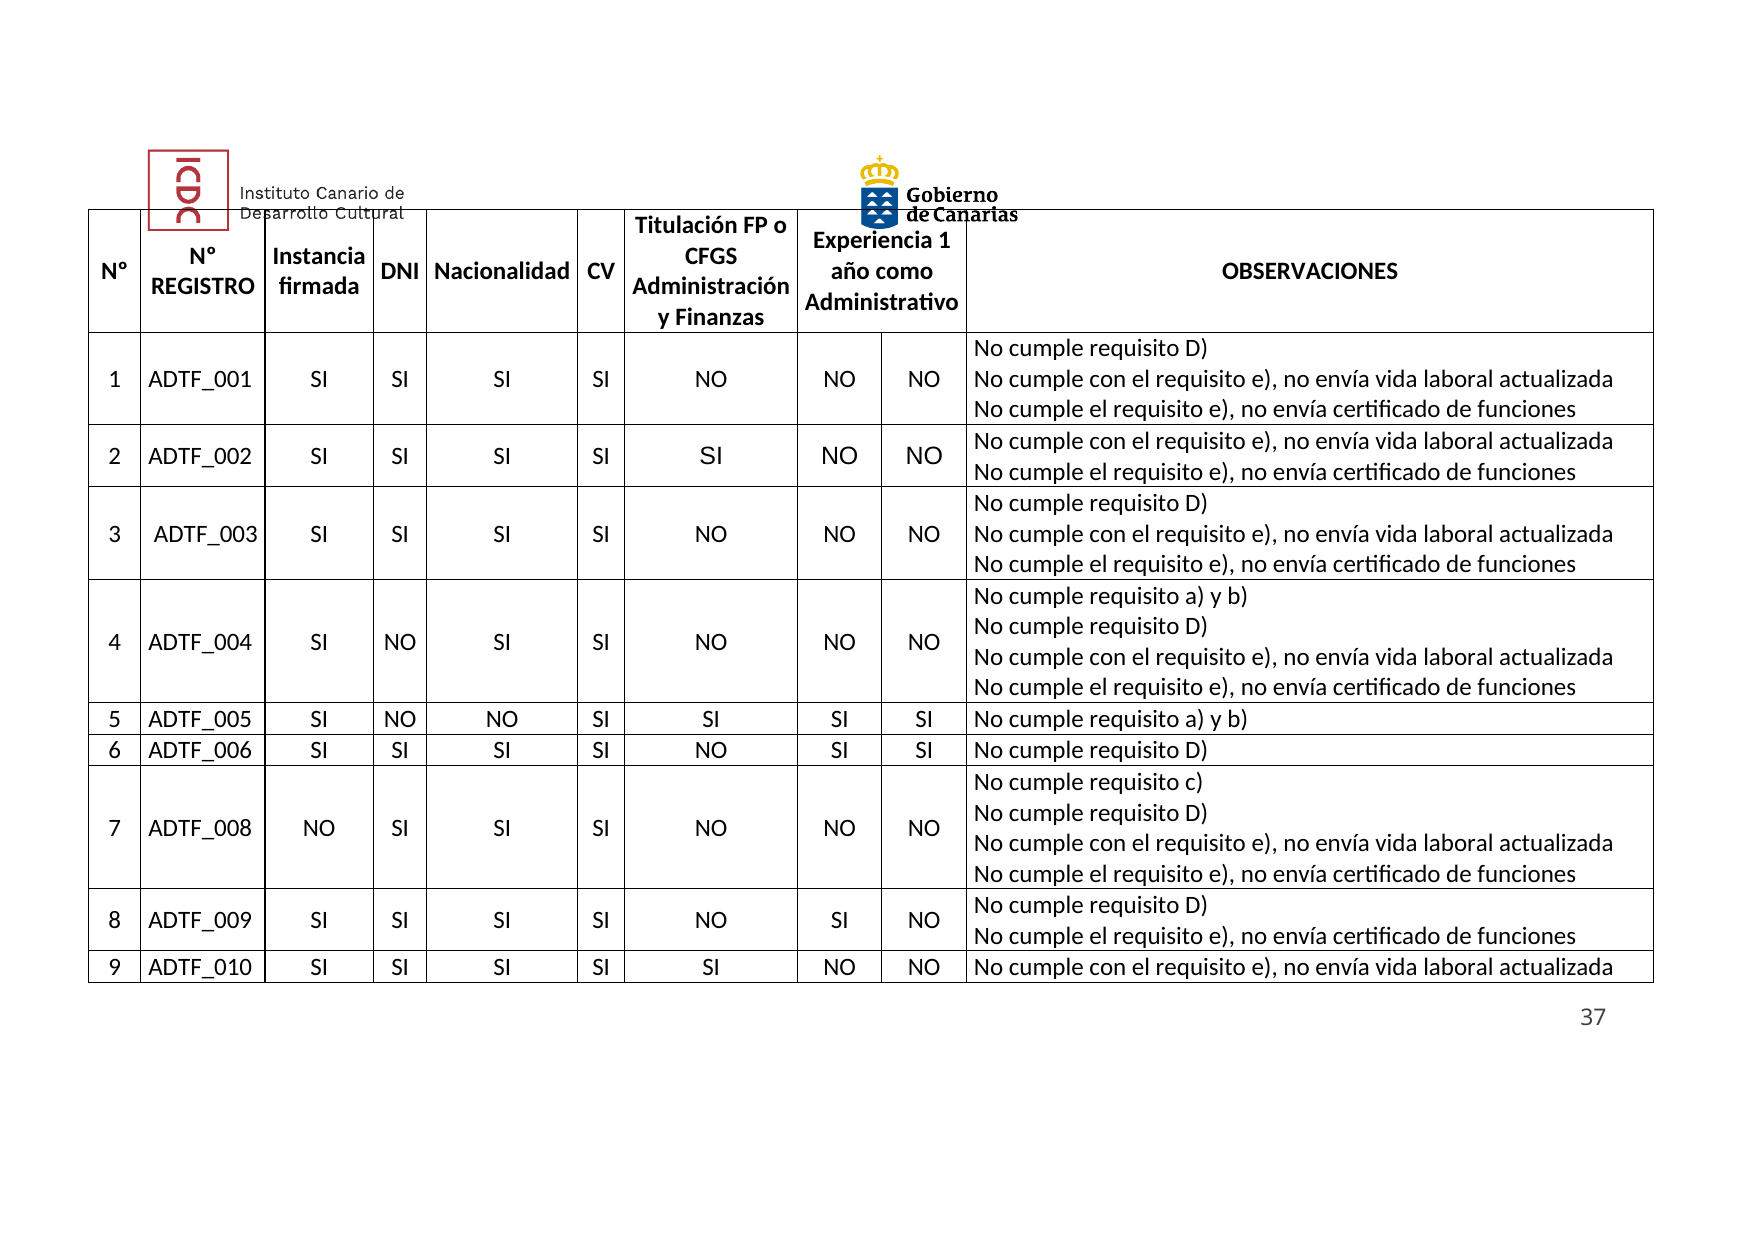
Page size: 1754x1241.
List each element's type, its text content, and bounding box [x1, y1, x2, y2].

table_cell 6 [89, 735, 140, 765]
table_cell ADTF_006 [141, 735, 264, 765]
table_cell ADTF_003 [141, 487, 264, 579]
table_cell SI [427, 333, 577, 424]
table_cell ADTF_009 [141, 889, 264, 950]
table_cell SI [427, 735, 577, 765]
table_cell NO [625, 487, 797, 579]
table_cell ADTF_004 [141, 580, 264, 702]
table_cell No cumple con el requisito e), no envía vida laboral actualizada No cumple el requisito e), no envía certificado de funciones [967, 425, 1653, 486]
table_cell NO [625, 766, 797, 888]
table_cell NO [882, 487, 966, 579]
table_cell NO [882, 425, 966, 486]
table_cell SI [427, 766, 577, 888]
table_cell NO [798, 580, 881, 702]
table_header Nº [89, 210, 140, 332]
table_cell SI [266, 735, 373, 765]
table_cell SI [266, 703, 373, 733]
table_cell SI [578, 766, 624, 888]
table_cell SI [625, 951, 797, 982]
table_cell NO [625, 333, 797, 424]
table_cell NO [798, 951, 881, 982]
table_cell 5 [89, 703, 140, 733]
table_cell SI [578, 333, 624, 424]
table_cell 4 [89, 580, 140, 702]
table_cell NO [374, 703, 426, 733]
table_cell SI [798, 889, 881, 950]
table_cell SI [427, 580, 577, 702]
table_header OBSERVACIONES [967, 210, 1653, 332]
table_header Instancia firmada [266, 210, 373, 332]
table_header Nº REGISTRO [141, 210, 264, 332]
table_cell 2 [89, 425, 140, 486]
table_cell SI [266, 425, 373, 486]
table_cell NO [266, 766, 373, 888]
table_cell SI [266, 580, 373, 702]
table_cell No cumple requisito c) No cumple requisito D) No cumple con el requisito e), no envía vida laboral actualizada No cumple el requisito e), no envía certificado de funciones [967, 766, 1653, 888]
table_cell NO [374, 580, 426, 702]
table_cell NO [625, 735, 797, 765]
table_cell ADTF_001 [141, 333, 264, 424]
table_cell ADTF_008 [141, 766, 264, 888]
table_cell ADTF_010 [141, 951, 264, 982]
table_cell ADTF_002 [141, 425, 264, 486]
table_header Experiencia 1 año como Administrativo [798, 210, 966, 332]
table_header CV [578, 210, 624, 332]
table_cell NO [625, 889, 797, 950]
table_cell SI [578, 425, 624, 486]
table_cell SI [578, 703, 624, 733]
table_cell NO [798, 487, 881, 579]
table_cell SI [374, 425, 426, 486]
table_cell NO [882, 951, 966, 982]
table_cell 9 [89, 951, 140, 982]
table_cell ADTF_005 [141, 703, 264, 733]
table_cell SI [427, 425, 577, 486]
table_cell SI [374, 735, 426, 765]
table_cell 1 [89, 333, 140, 424]
table_cell SI [578, 889, 624, 950]
table_cell SI [798, 735, 881, 765]
table_cell SI [578, 735, 624, 765]
table_cell SI [266, 889, 373, 950]
table_cell NO [798, 333, 881, 424]
table_header Titulación FP o CFGS Administración y Finanzas [625, 210, 797, 332]
table_cell NO [625, 580, 797, 702]
table_cell 7 [89, 766, 140, 888]
table_cell No cumple requisito D) No cumple el requisito e), no envía certificado de funciones [967, 889, 1653, 950]
table_header Nacionalidad [427, 210, 577, 332]
table_cell SI [427, 951, 577, 982]
table_cell NO [882, 889, 966, 950]
table_cell NO [882, 580, 966, 702]
table_cell No cumple requisito a) y b) [967, 703, 1653, 733]
table_cell No cumple requisito D) [967, 735, 1653, 765]
table_cell 8 [89, 889, 140, 950]
table_cell NO [798, 425, 881, 486]
table_cell SI [625, 703, 797, 733]
table_cell SI [882, 703, 966, 733]
table_cell NO [882, 766, 966, 888]
table_cell SI [374, 889, 426, 950]
table_cell NO [427, 703, 577, 733]
table_cell SI [266, 951, 373, 982]
table_cell No cumple requisito D) No cumple con el requisito e), no envía vida laboral actualizada No cumple el requisito e), no envía certificado de funciones [967, 333, 1653, 424]
table_cell SI [578, 580, 624, 702]
table_cell SI [266, 487, 373, 579]
table_cell SI [427, 487, 577, 579]
table_header DNI [374, 210, 426, 332]
table_cell SI [798, 703, 881, 733]
table_cell SI [625, 425, 797, 486]
table_cell SI [882, 735, 966, 765]
table_cell SI [374, 951, 426, 982]
table_cell SI [374, 333, 426, 424]
table_cell NO [882, 333, 966, 424]
table_cell SI [578, 951, 624, 982]
table_cell SI [266, 333, 373, 424]
table_cell NO [798, 766, 881, 888]
table_cell SI [374, 487, 426, 579]
table_cell SI [427, 889, 577, 950]
table_cell SI [578, 487, 624, 579]
table_cell No cumple requisito D) No cumple con el requisito e), no envía vida laboral actualizada No cumple el requisito e), no envía certificado de funciones [967, 487, 1653, 579]
table_cell No cumple con el requisito e), no envía vida laboral actualizada [967, 951, 1653, 982]
table_cell SI [374, 766, 426, 888]
table_cell 3 [89, 487, 140, 579]
table_cell No cumple requisito a) y b) No cumple requisito D) No cumple con el requisito e), no envía vida laboral actualizada No cumple el requisito e), no envía certificado de funciones [967, 580, 1653, 702]
